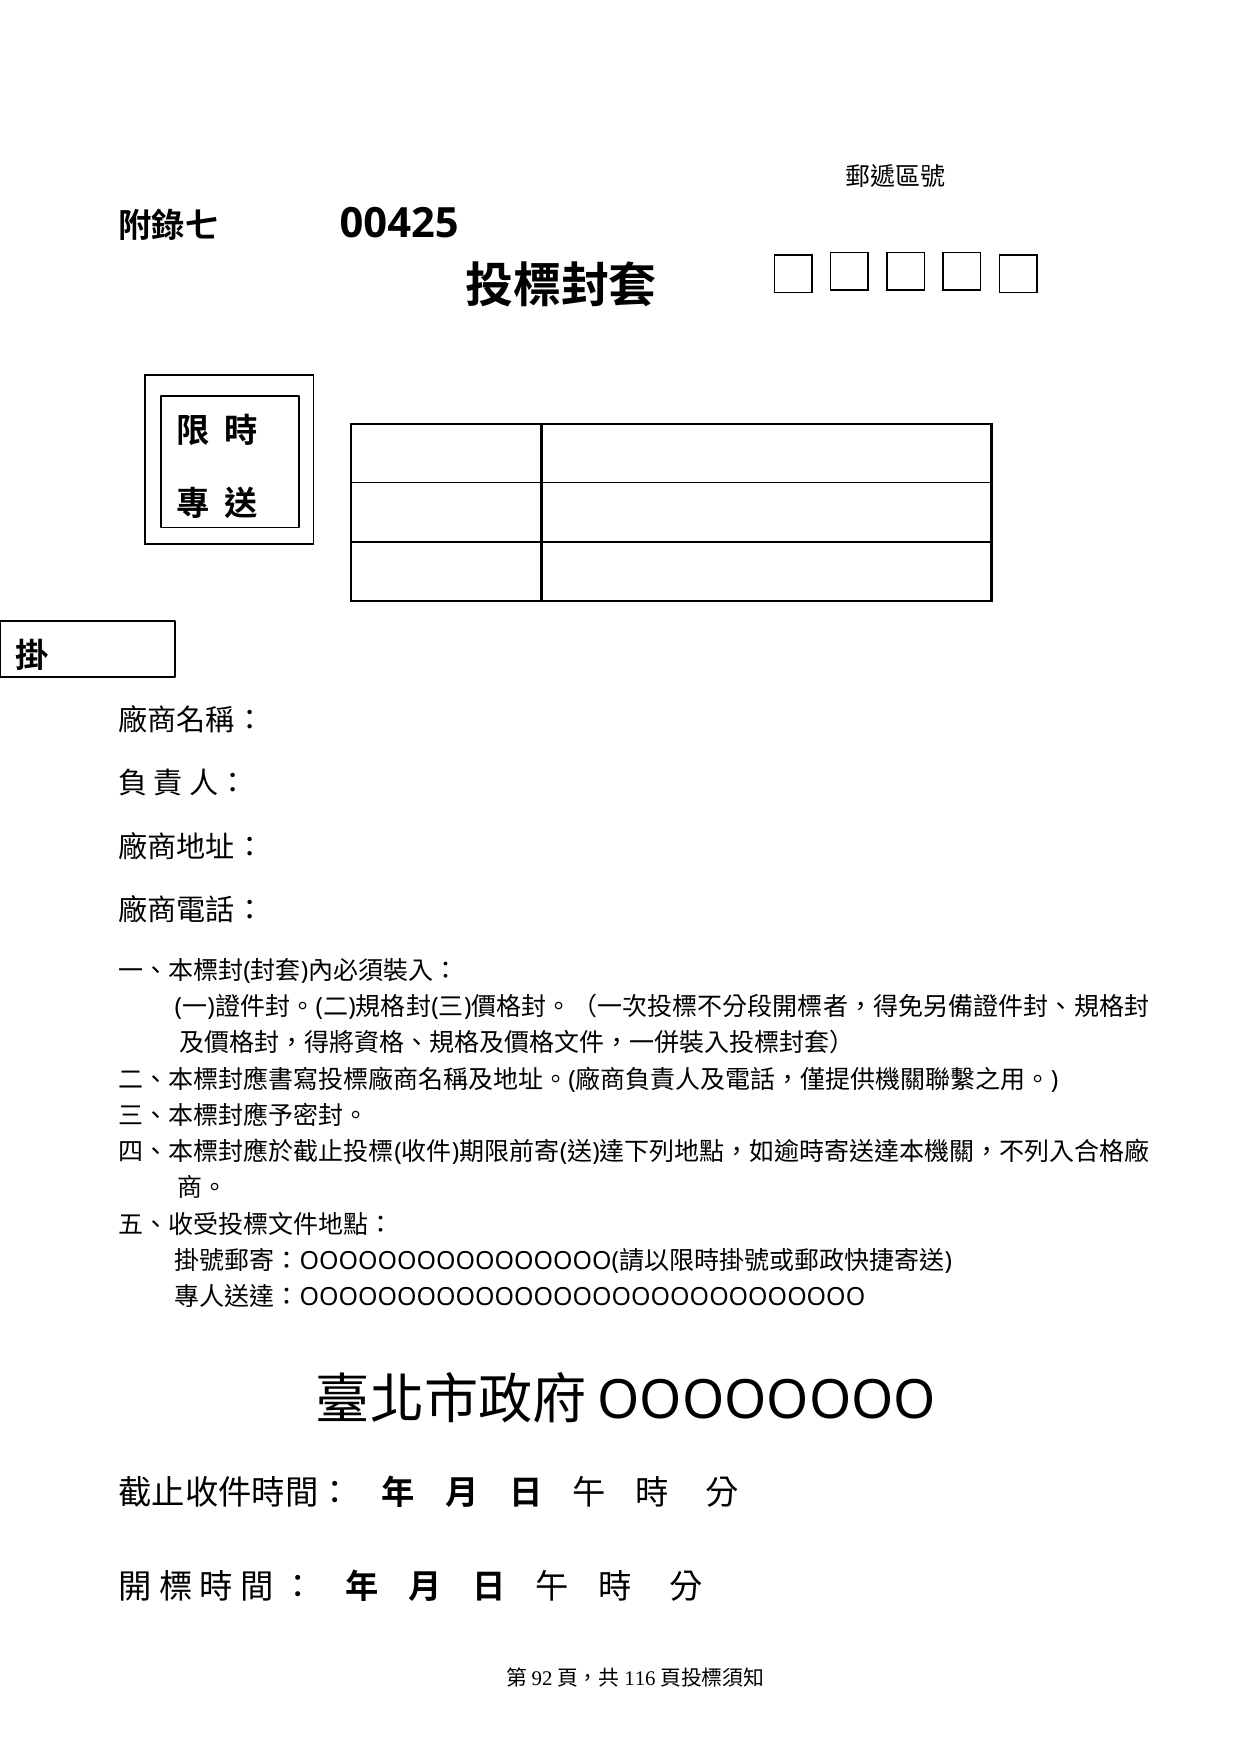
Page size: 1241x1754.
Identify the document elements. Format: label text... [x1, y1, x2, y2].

text 四、本標封應於截止投標(收件)期限前寄(送)達下列地點，如逾時寄送達本機關，不列入合格廠商。 [118, 1132, 1152, 1204]
text 郵遞區號 [846, 165, 953, 190]
table_header [543, 425, 990, 482]
text 三、本標封應予密封。 [118, 1095, 1152, 1132]
text 專人送達：OOOOOOOOOOOOOOOOOOOOOOOOOOOOO [174, 1277, 1152, 1313]
text 附錄七 00425 [118, 139, 1152, 234]
text 廠商名稱： [118, 697, 1152, 739]
text 截止收件時間： 年 月 日 午 時 分 [118, 1407, 1152, 1502]
text 專 送 [176, 477, 284, 520]
text 臺北市政府OOOOOOOO [99, 1313, 1152, 1407]
table_cell [543, 543, 990, 600]
text 開 標 時 間 ： 年 月 日 午 時 分 [118, 1502, 1152, 1597]
text 廠商地址： [118, 823, 1152, 866]
text (一)證件封。(二)規格封(三)價格封。（一次投標不分段開標者，得免另備證件封、規格封及價格封，得將資格、規格及價格文件，一併裝入投標封套） [174, 987, 1152, 1059]
text 掛號郵寄：OOOOOOOOOOOOOOOO(請以限時掛號或郵政快捷寄送) [174, 1240, 1152, 1277]
text 限 時 [176, 403, 284, 452]
text 二、本標封應書寫投標廠商名稱及地址。(廠商負責人及電話，僅提供機關聯繫之用。) [118, 1059, 1152, 1095]
text 五、收受投標文件地點： [118, 1204, 1152, 1240]
text 掛 [15, 628, 160, 670]
table_cell 流水編號 [352, 543, 540, 600]
table_header 案號 [352, 425, 540, 482]
table_cell 採購名稱 [352, 483, 540, 541]
table_cell [543, 483, 990, 541]
text 投標封套 [465, 247, 676, 317]
text 負 責 人： [118, 760, 1152, 802]
text 一、本標封(封套)內必須裝入： [118, 950, 1152, 987]
text 廠商電話： [118, 887, 1152, 929]
